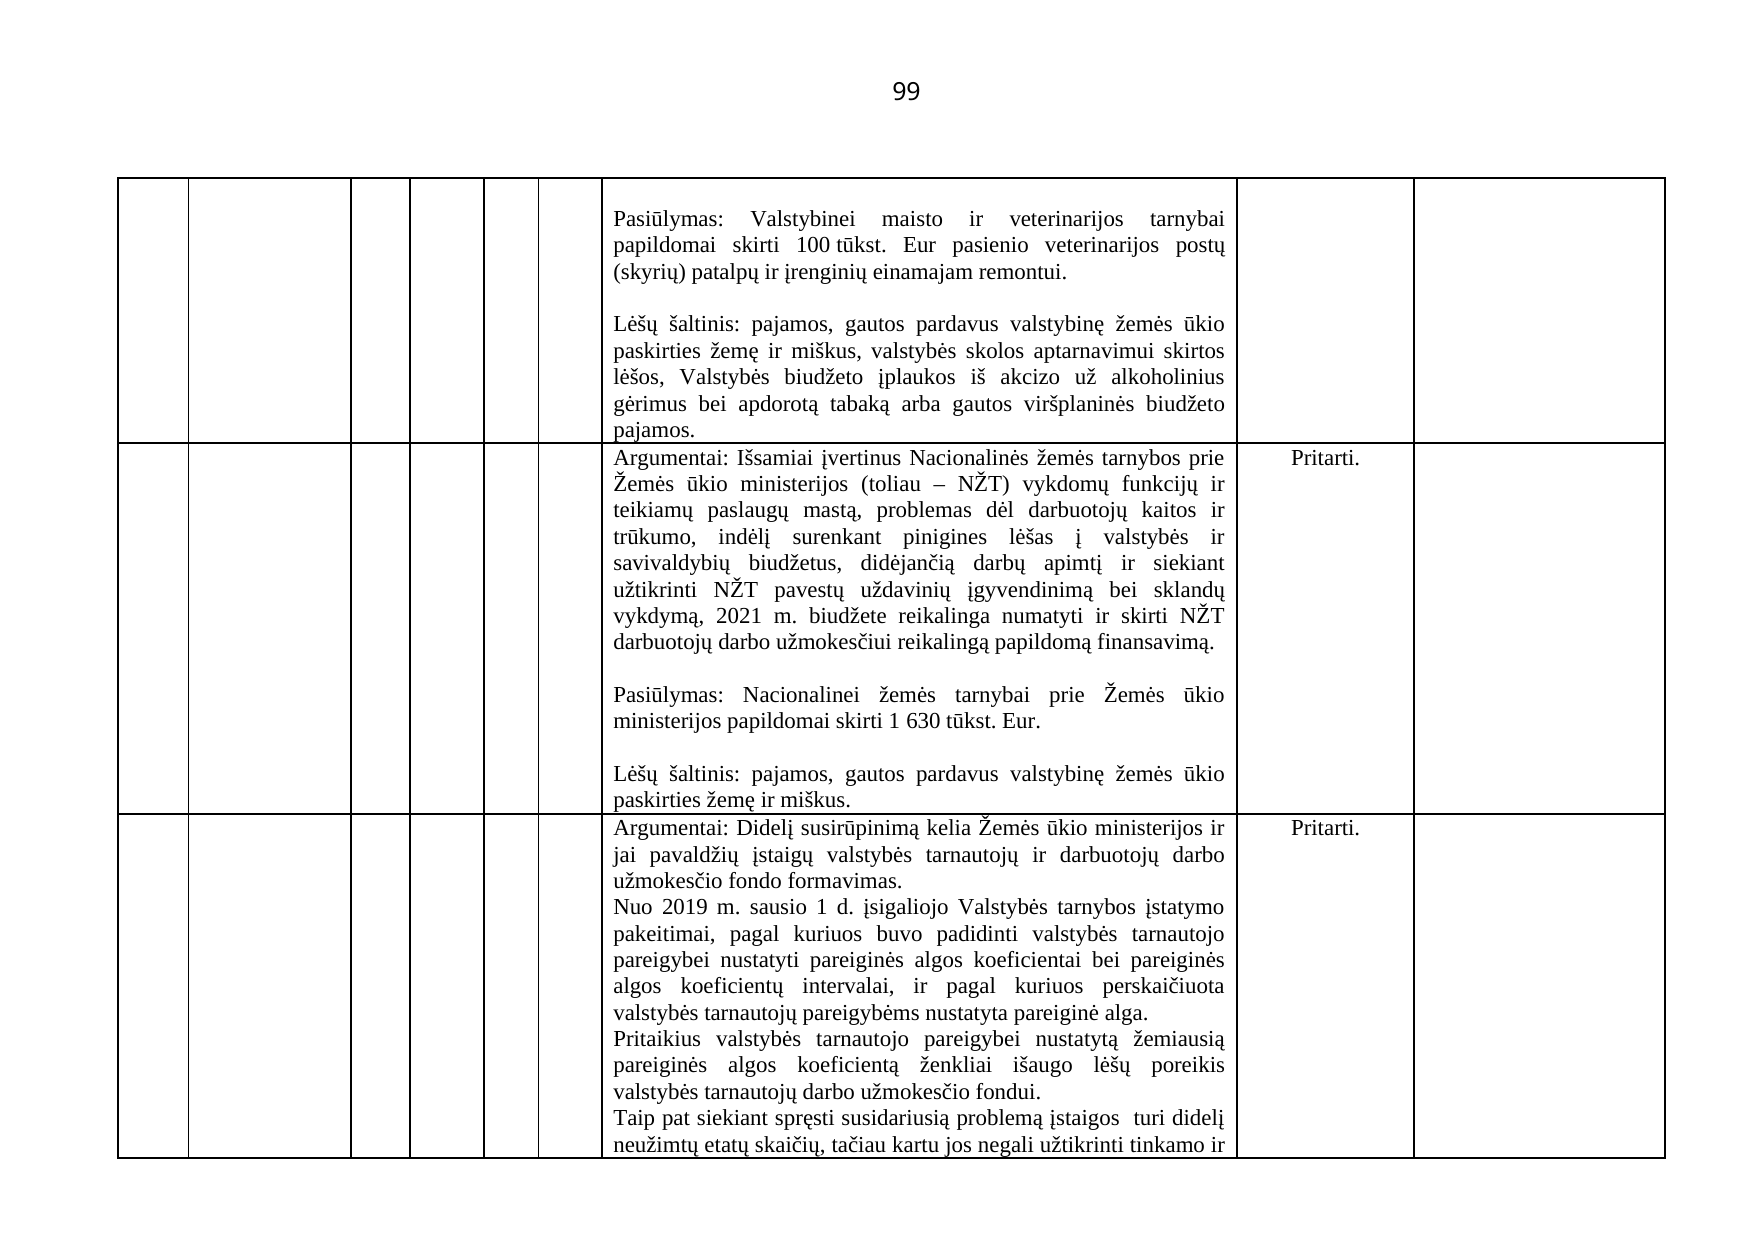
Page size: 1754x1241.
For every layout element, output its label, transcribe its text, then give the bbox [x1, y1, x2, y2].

table_cell [1238, 179, 1413, 442]
table_cell [539, 444, 601, 813]
table_cell [119, 444, 188, 813]
table_cell [411, 444, 483, 813]
table_cell Argumentai: Išsamiai įvertinus Nacionalinės žemės tarnybos prie Žemės ūkio ministerijos (toliau – NŽT) vykdomų funkcijų ir teikiamų paslaugų mastą, problemas dėl darbuotojų kaitos ir trūkumo, indėlį surenkant pinigines lėšas į valstybės ir savivaldybių biudžetus, didėjančią darbų apimtį ir siekiant užtikrinti NŽT pavestų uždavinių įgyvendinimą bei sklandų vykdymą, 2021 m. biudžete reikalinga numatyti ir skirti NŽT darbuotojų darbo užmokesčiui reikalingą papildomą finansavimą. Pasiūlymas: Nacionalinei žemės tarnybai prie Žemės ūkio ministerijos papildomai skirti 1 630 tūkst. Eur. Lėšų šaltinis: pajamos, gautos pardavus valstybinę žemės ūkio paskirties žemę ir miškus. [603, 444, 1236, 813]
table_cell [411, 815, 483, 1157]
table_cell [539, 815, 601, 1157]
table_cell [119, 815, 188, 1157]
table_cell Pritarti. [1238, 815, 1413, 1157]
table_cell [119, 179, 188, 442]
table_cell [352, 444, 409, 813]
table_cell [411, 179, 483, 442]
table_cell [539, 179, 601, 442]
table_cell Pasiūlymas: Valstybinei maisto ir veterinarijos tarnybai papildomai skirti 100 tūkst. Eur pasienio veterinarijos postų (skyrių) patalpų ir įrenginių einamajam remontui. Lėšų šaltinis: pajamos, gautos pardavus valstybinę žemės ūkio paskirties žemę ir miškus, valstybės skolos aptarnavimui skirtos lėšos, Valstybės biudžeto įplaukos iš akcizo už alkoholinius gėrimus bei apdorotą tabaką arba gautos viršplaninės biudžeto pajamos. [603, 179, 1236, 442]
table_cell [189, 444, 350, 813]
table_cell [485, 815, 538, 1157]
table_cell Pritarti. [1238, 444, 1413, 813]
table_cell [1415, 444, 1664, 813]
table_cell [1415, 815, 1664, 1157]
table_cell [485, 444, 538, 813]
table_cell [485, 179, 538, 442]
table_cell Argumentai: Didelį susirūpinimą kelia Žemės ūkio ministerijos ir jai pavaldžių įstaigų valstybės tarnautojų ir darbuotojų darbo užmokesčio fondo formavimas. Nuo 2019 m. sausio 1 d. įsigaliojo Valstybės tarnybos įstatymo pakeitimai, pagal kuriuos buvo padidinti valstybės tarnautojo pareigybei nustatyti pareiginės algos koeficientai bei pareiginės algos koeficientų intervalai, ir pagal kuriuos perskaičiuota valstybės tarnautojų pareigybėms nustatyta pareiginė alga. Pritaikius valstybės tarnautojo pareigybei nustatytą žemiausią pareiginės algos koeficientą ženkliai išaugo lėšų poreikis valstybės tarnautojų darbo užmokesčio fondui. Taip pat siekiant spręsti susidariusią problemą įstaigos turi didelį neužimtų etatų skaičių, tačiau kartu jos negali užtikrinti tinkamo ir [603, 815, 1236, 1157]
table_cell [189, 815, 350, 1157]
table_cell [352, 179, 409, 442]
table_cell [352, 815, 409, 1157]
table_cell [189, 179, 350, 442]
table_cell [1415, 179, 1664, 442]
